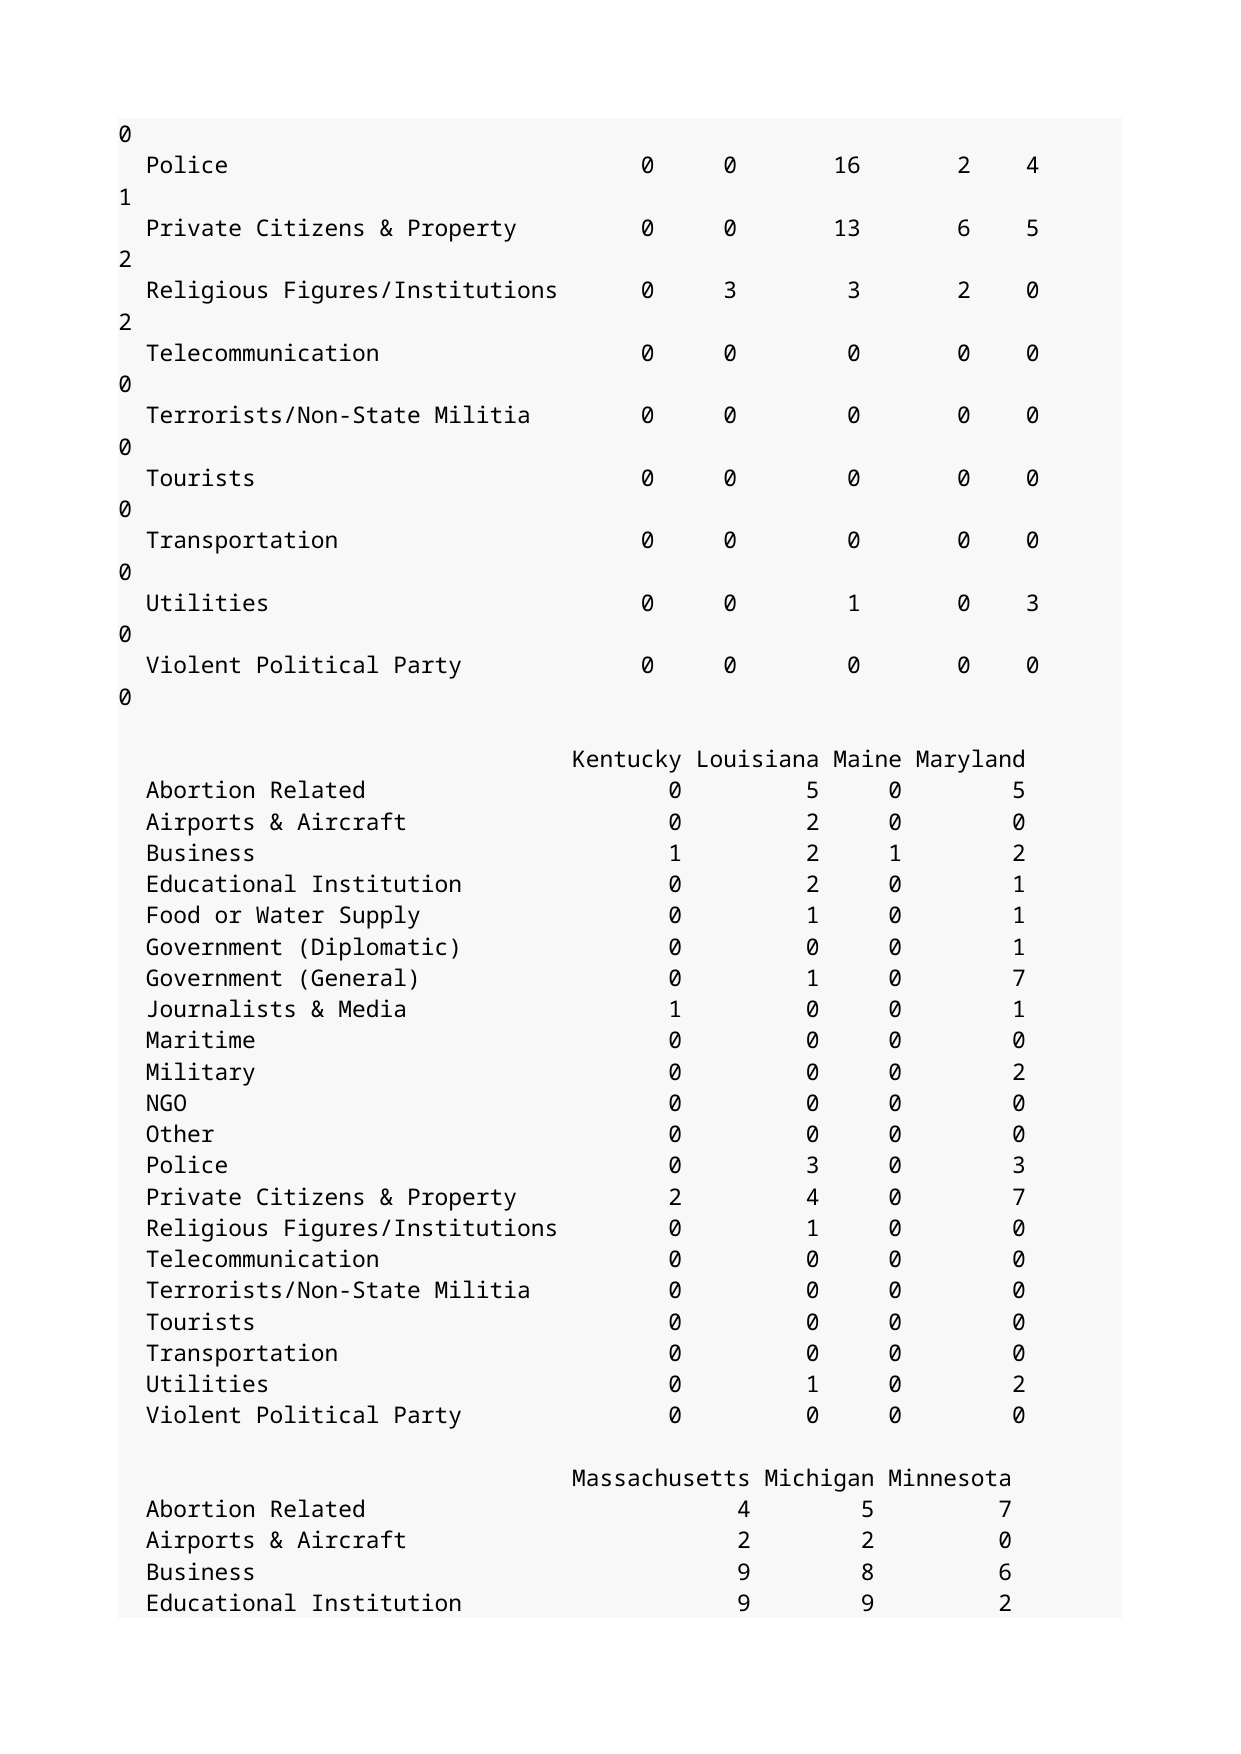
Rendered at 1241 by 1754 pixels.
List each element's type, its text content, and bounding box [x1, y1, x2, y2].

text 0 Police 0 0 16 2 4 1 Private Citizens & Property 0 0 13 6 5 2 Religious Figures/Institutions 0 3 3 2 0 2 Telecommunication 0 0 0 0 0 0 Terrorists/Non-State Militia 0 0 0 0 0 0 Tourists 0 0 0 0 0 0 Transportation 0 0 0 0 0 0 Utilities 0 0 1 0 3 0 Violent Political Party 0 0 0 0 0 0 Kentucky Louisiana Maine Maryland Abortion Related 0 5 0 5 Airports & Aircraft 0 2 0 0 Business 1 2 1 2 Educational Institution 0 2 0 1 Food or Water Supply 0 1 0 1 Government (Diplomatic) 0 0 0 1 Government (General) 0 1 0 7 Journalists & Media 1 0 0 1 Maritime 0 0 0 0 Military 0 0 0 2 NGO 0 0 0 0 Other 0 0 0 0 Police 0 3 0 3 Private Citizens & Property 2 4 0 7 Religious Figures/Institutions 0 1 0 0 Telecommunication 0 0 0 0 Terrorists/Non-State Militia 0 0 0 0 Tourists 0 0 0 0 Transportation 0 0 0 0 Utilities 0 1 0 2 Violent Political Party 0 0 0 0 Massachusetts Michigan Minnesota Abortion Related 4 5 7 Airports & Aircraft 2 2 0 Business 9 8 6 Educational Institution 9 9 2 [118, 118, 1122, 1618]
